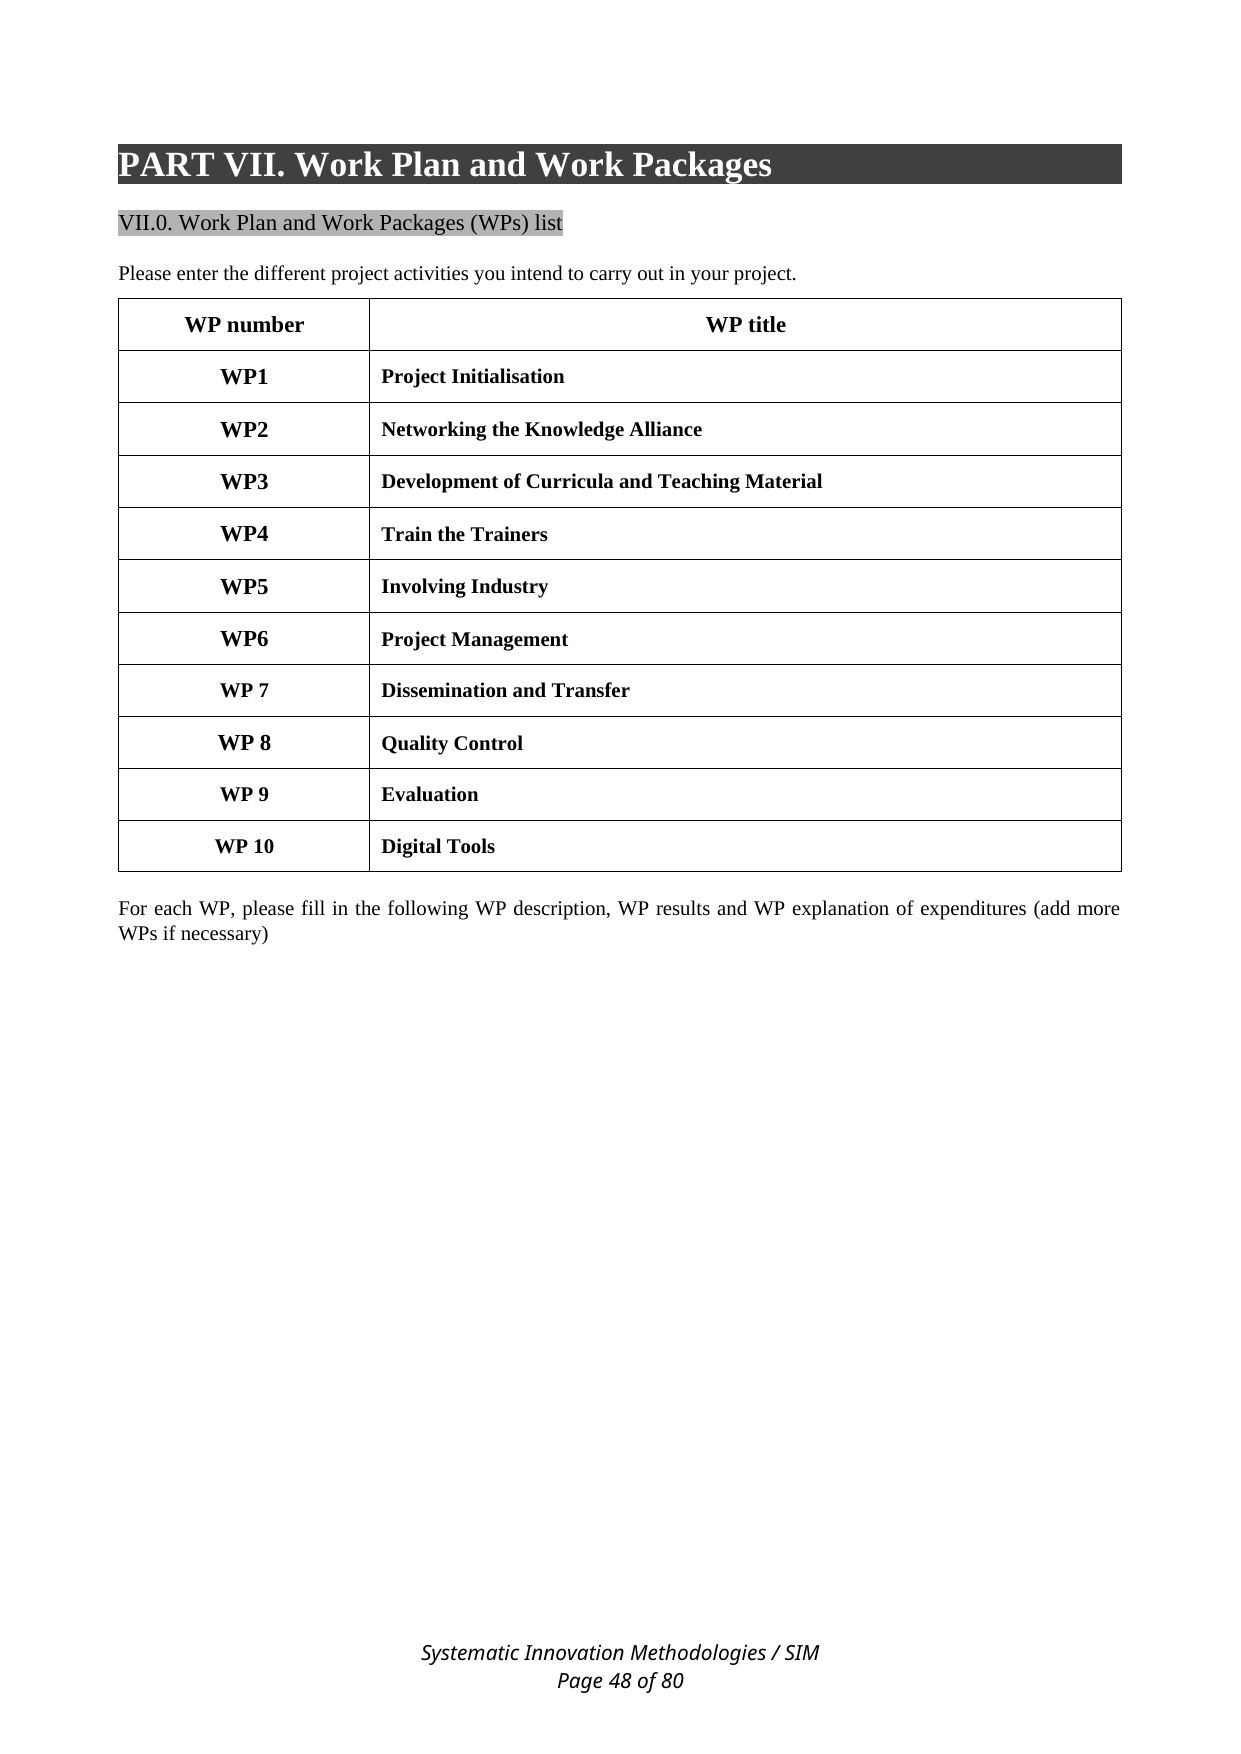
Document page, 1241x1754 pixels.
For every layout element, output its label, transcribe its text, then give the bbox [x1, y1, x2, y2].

table_cell WP4 [119, 508, 369, 559]
text VII.0. Work Plan and Work Packages (WPs) list [118, 209, 1122, 236]
table_cell Quality Control [370, 717, 1121, 768]
table_cell WP2 [119, 403, 369, 454]
table_cell Evaluation [370, 769, 1121, 820]
table_header WP number [119, 299, 369, 350]
table_cell WP 10 [119, 821, 369, 871]
text Please enter the different project activities you intend to carry out in your project. [118, 261, 1122, 285]
table_cell Project Initialisation [370, 351, 1121, 402]
text For each WP, please fill in the following WP description, WP results and WP explanation of expenditures (add more WPs if necessary) [118, 896, 1122, 944]
table_cell Train the Trainers [370, 508, 1121, 559]
table_cell WP 8 [119, 717, 369, 768]
table_cell WP 9 [119, 769, 369, 820]
table_cell Networking the Knowledge Alliance [370, 403, 1121, 454]
table_cell WP1 [119, 351, 369, 402]
subtitle PART VII. Work Plan and Work Packages [118, 144, 1122, 184]
table_cell Project Management [370, 613, 1121, 664]
table_cell WP6 [119, 613, 369, 664]
table_cell WP 7 [119, 665, 369, 716]
table_cell Digital Tools [370, 821, 1121, 871]
table_cell WP5 [119, 560, 369, 612]
table_cell Development of Curricula and Teaching Material [370, 456, 1121, 507]
table_cell Involving Industry [370, 560, 1121, 612]
table_header WP title [370, 299, 1121, 350]
table_cell WP3 [119, 456, 369, 507]
table_cell Dissemination and Transfer [370, 665, 1121, 716]
